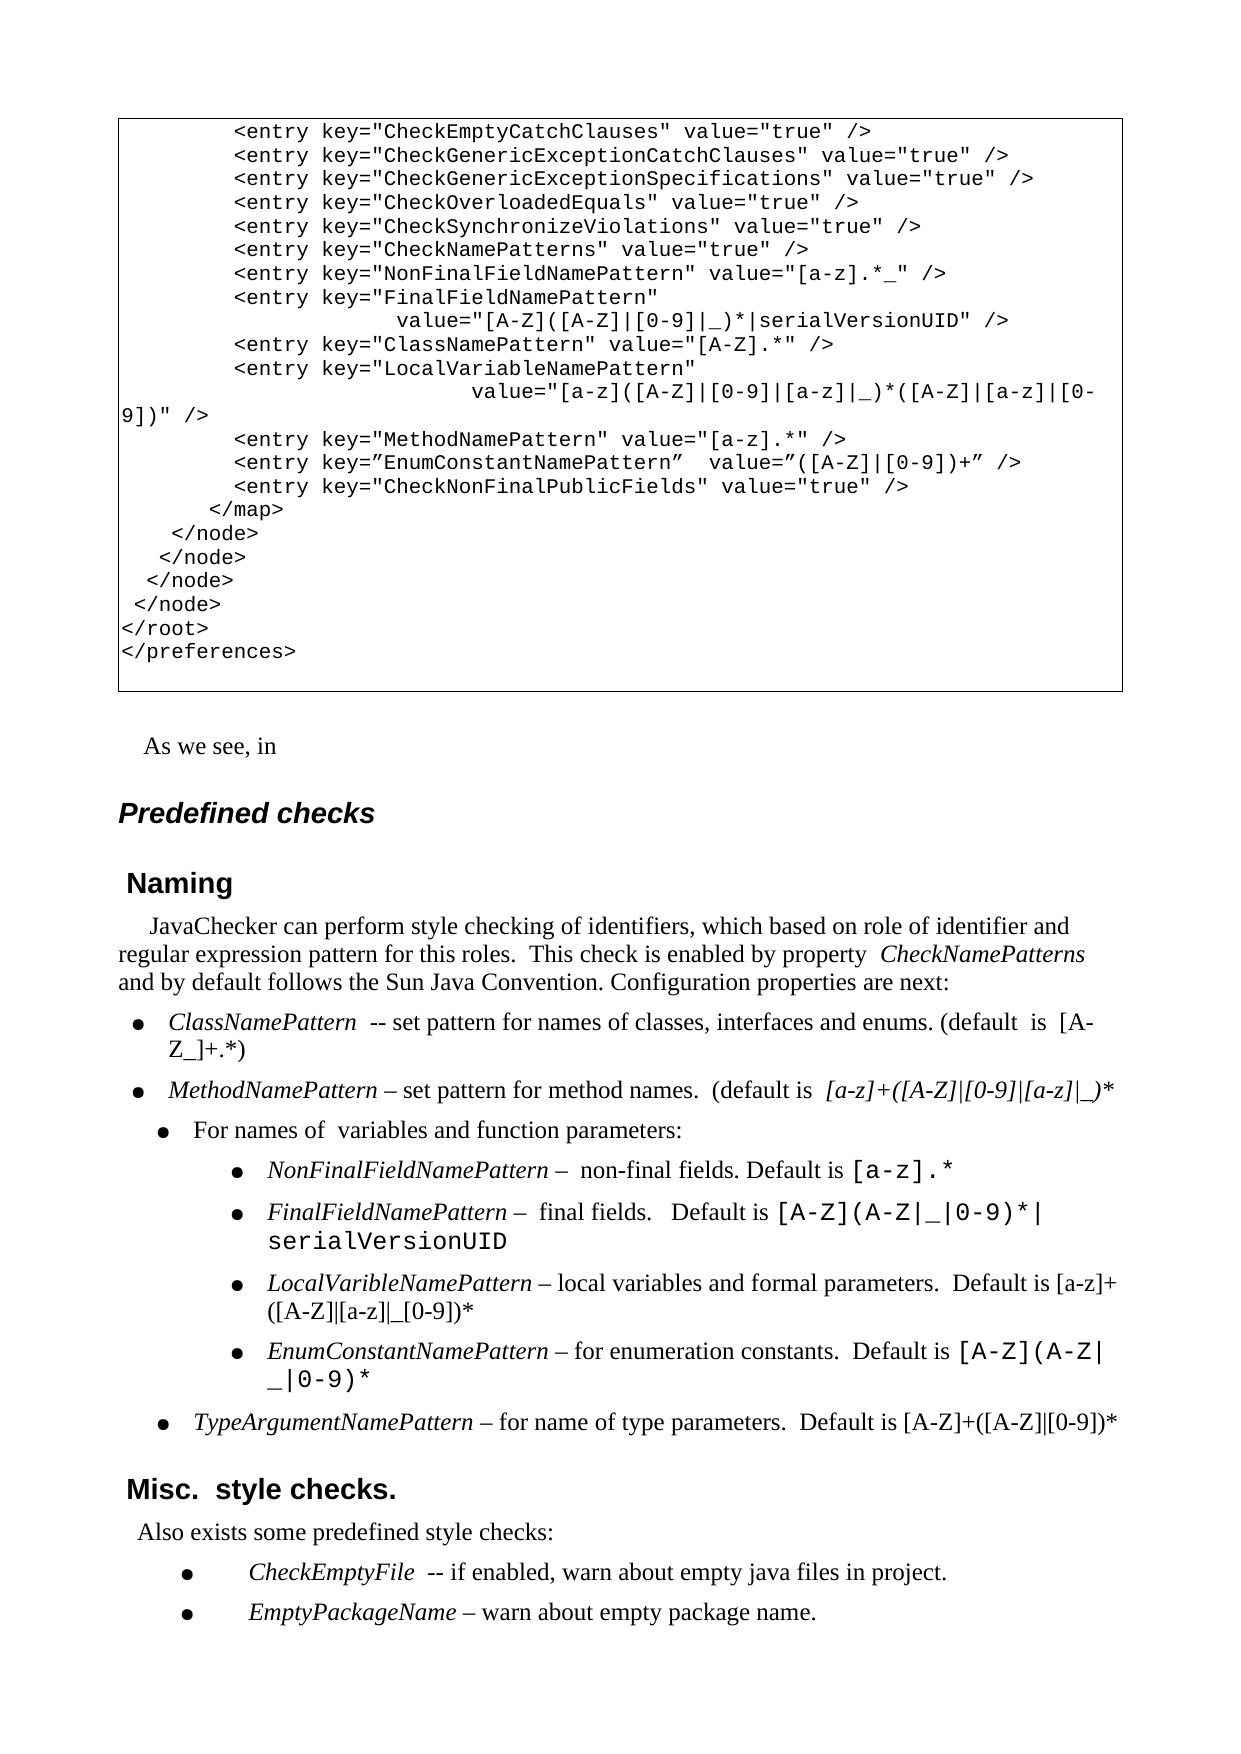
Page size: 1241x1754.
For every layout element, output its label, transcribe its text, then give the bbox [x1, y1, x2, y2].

text value="[A-Z]([A-Z]|[0-9]|_)*|serialVersionUID" /> [119, 307, 1122, 331]
text value="[a-z]([A-Z]|[0-9]|[a-z]|_)*([A-Z]|[a-z]|[0-9])" /> [119, 378, 1122, 426]
text </node> [119, 567, 1122, 591]
text <entry key="CheckGenericExceptionCatchClauses" value="true" /> [119, 142, 1122, 165]
text </node> [119, 520, 1122, 544]
list EmptyPackageName – warn about empty package name. [192, 1598, 1122, 1626]
text </node> [119, 591, 1122, 615]
text <entry key="CheckNonFinalPublicFields" value="true" /> [119, 473, 1122, 496]
text Also exists some predefined style checks: [118, 1518, 1122, 1546]
text <entry key="ClassNamePattern" value="[A-Z].*" /> [119, 331, 1122, 354]
list FinalFieldNamePattern – final fields. Default is [A-Z](A-Z|_|0-9)*|serialVersionUID [229, 1198, 1122, 1257]
text <entry key="CheckEmptyCatchClauses" value="true" /> [119, 119, 1122, 142]
text </root> [119, 615, 1122, 638]
text <entry key="MethodNamePattern" value="[a-z].*" /> [119, 426, 1122, 449]
list EnumConstantNamePattern – for enumeration constants. Default is [A-Z](A-Z|_|0-9)* [229, 1337, 1122, 1395]
list NonFinalFieldNamePattern – non-final fields. Default is [a-z].* [229, 1156, 1122, 1186]
list LocalVaribleNamePattern – local variables and formal parameters. Default is [a-z]+([A-Z]|[a-z]|_[0-9])* [229, 1269, 1122, 1324]
text <entry key="LocalVariableNamePattern" [119, 354, 1122, 378]
text <entry key="CheckOverloadedEquals" value="true" /> [119, 189, 1122, 213]
text <entry key=”EnumConstantNamePattern” value=”([A-Z]|[0-9])+” /> [119, 449, 1122, 473]
text </preferences> [119, 638, 1122, 665]
text <entry key="NonFinalFieldNamePattern" value="[a-z].*_" /> [119, 260, 1122, 284]
list ClassNamePattern -- set pattern for names of classes, interfaces and enums. (default is [A-Z_]+.*) [131, 1008, 1122, 1063]
list MethodNamePattern – set pattern for method names. (default is [a-z]+([A-Z]|[0-9]|[a-z]|_)* [131, 1076, 1122, 1103]
list TypeArgumentNamePattern – for name of type parameters. Default is [A-Z]+([A-Z]|[0-9])* [156, 1408, 1122, 1435]
text </node> [119, 544, 1122, 567]
text <entry key="CheckGenericExceptionSpecifications" value="true" /> [119, 165, 1122, 189]
text </map> [119, 496, 1122, 520]
subtitle Naming [118, 867, 1122, 900]
text JavaChecker can perform style checking of identifiers, which based on role of identifier and regular expression pattern for this roles. This check is enabled by property CheckNamePatterns and by default follows the Sun Java Convention. Configuration properties are next: [118, 912, 1122, 995]
list CheckEmptyFile -- if enabled, warn about empty java files in project. [192, 1558, 1122, 1586]
text <entry key="FinalFieldNamePattern" [119, 284, 1122, 307]
subtitle Predefined checks [118, 797, 1122, 830]
text As we see, in [118, 732, 1122, 759]
text <entry key="CheckNamePatterns" value="true" /> [119, 236, 1122, 260]
list For names of variables and function parameters: [156, 1116, 1122, 1144]
subtitle Misc. style checks. [118, 1473, 1122, 1506]
text <entry key="CheckSynchronizeViolations" value="true" /> [119, 213, 1122, 236]
